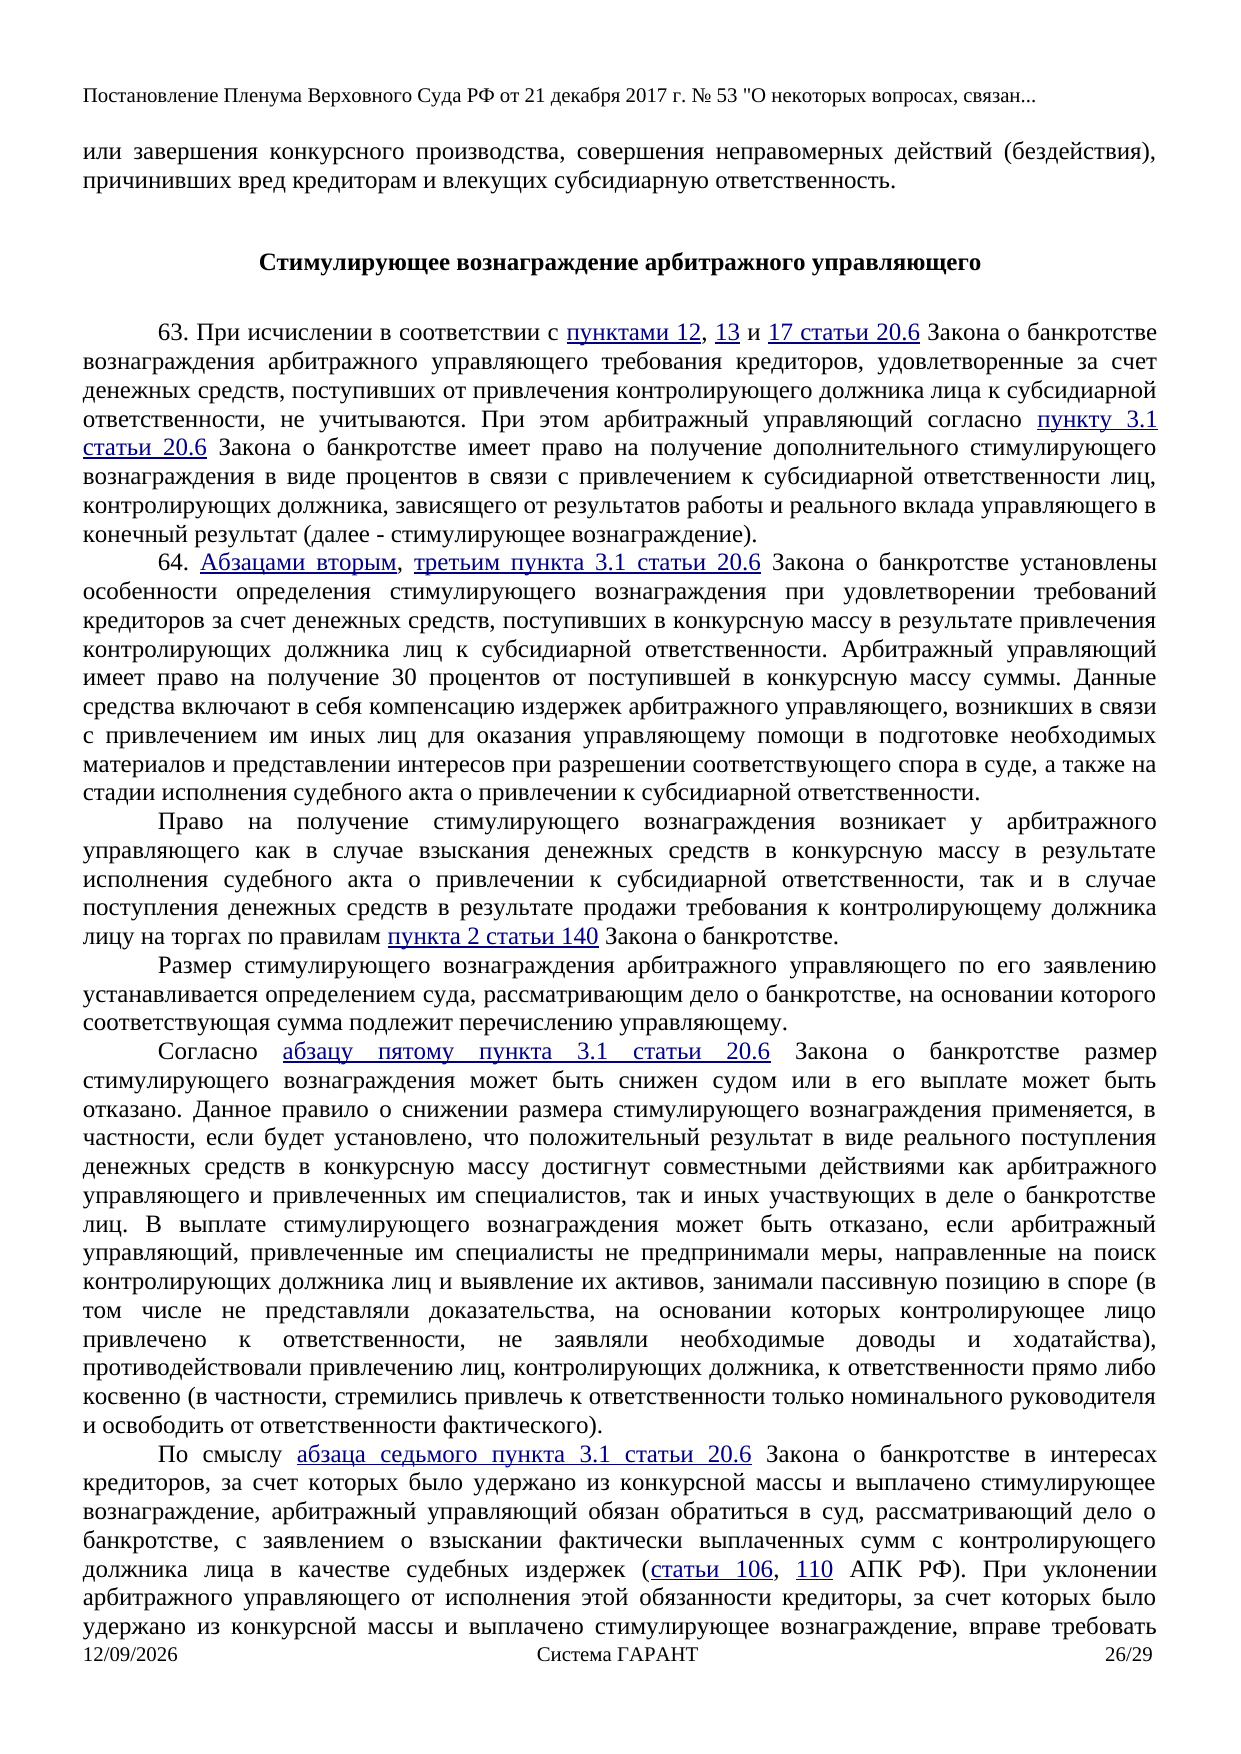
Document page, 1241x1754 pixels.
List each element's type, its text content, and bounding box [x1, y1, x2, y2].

text или завершения конкурсного производства, совершения неправомерных действий (бездействия), причинивших вред кредиторам и влекущих субсидиарную ответственность. [83, 136, 1157, 194]
text 64. Абзацами вторым, третьим пункта 3.1 статьи 20.6 Закона о банкротстве установлены особенности определения стимулирующего вознаграждения при удовлетворении требований кредиторов за счет денежных средств, поступивших в конкурсную массу в результате привлечения контролирующих должника лиц к субсидиарной ответственности. Арбитражный управляющий имеет право на получение 30 процентов от поступившей в конкурсную массу суммы. Данные средства включают в себя компенсацию издержек арбитражного управляющего, возникших в связи с привлечением им иных лиц для оказания управляющему помощи в подготовке необходимых материалов и представлении интересов при разрешении соответствующего спора в суде, а также на стадии исполнения судебного акта о привлечении к субсидиарной ответственности. [83, 547, 1157, 806]
subtitle Стимулирующее вознаграждение арбитражного управляющего [83, 247, 1157, 276]
text Согласно абзацу пятому пункта 3.1 статьи 20.6 Закона о банкротстве размер стимулирующего вознаграждения может быть снижен судом или в его выплате может быть отказано. Данное правило о снижении размера стимулирующего вознаграждения применяется, в частности, если будет установлено, что положительный результат в виде реального поступления денежных средств в конкурсную массу достигнут совместными действиями как арбитражного управляющего и привлеченных им специалистов, так и иных участвующих в деле о банкротстве лиц. В выплате стимулирующего вознаграждения может быть отказано, если арбитражный управляющий, привлеченные им специалисты не предпринимали меры, направленные на поиск контролирующих должника лиц и выявление их активов, занимали пассивную позицию в споре (в том числе не представляли доказательства, на основании которых контролирующее лицо привлечено к ответственности, не заявляли необходимые доводы и ходатайства), противодействовали привлечению лиц, контролирующих должника, к ответственности прямо либо косвенно (в частности, стремились привлечь к ответственности только номинального руководителя и освободить от ответственности фактического). [83, 1036, 1157, 1439]
text По смыслу абзаца седьмого пункта 3.1 статьи 20.6 Закона о банкротстве в интересах кредиторов, за счет которых было удержано из конкурсной массы и выплачено стимулирующее вознаграждение, арбитражный управляющий обязан обратиться в суд, рассматривающий дело о банкротстве, с заявлением о взыскании фактически выплаченных сумм с контролирующего должника лица в качестве судебных издержек (статьи 106, 110 АПК РФ). При уклонении арбитражного управляющего от исполнения этой обязанности кредиторы, за счет которых было удержано из конкурсной массы и выплачено стимулирующее вознаграждение, вправе требовать [83, 1439, 1157, 1640]
text Право на получение стимулирующего вознаграждения возникает у арбитражного управляющего как в случае взыскания денежных средств в конкурсную массу в результате исполнения судебного акта о привлечении к субсидиарной ответственности, так и в случае поступления денежных средств в результате продажи требования к контролирующему должника лицу на торгах по правилам пункта 2 статьи 140 Закона о банкротстве. [83, 806, 1157, 950]
text Размер стимулирующего вознаграждения арбитражного управляющего по его заявлению устанавливается определением суда, рассматривающим дело о банкротстве, на основании которого соответствующая сумма подлежит перечислению управляющему. [83, 950, 1157, 1036]
text 63. При исчислении в соответствии с пунктами 12, 13 и 17 статьи 20.6 Закона о банкротстве вознаграждения арбитражного управляющего требования кредиторов, удовлетворенные за счет денежных средств, поступивших от привлечения контролирующего должника лица к субсидиарной ответственности, не учитываются. При этом арбитражный управляющий согласно пункту 3.1 статьи 20.6 Закона о банкротстве имеет право на получение дополнительного стимулирующего вознаграждения в виде процентов в связи с привлечением к субсидиарной ответственности лиц, контролирующих должника, зависящего от результатов работы и реального вклада управляющего в конечный результат (далее - стимулирующее вознаграждение). [83, 317, 1157, 547]
